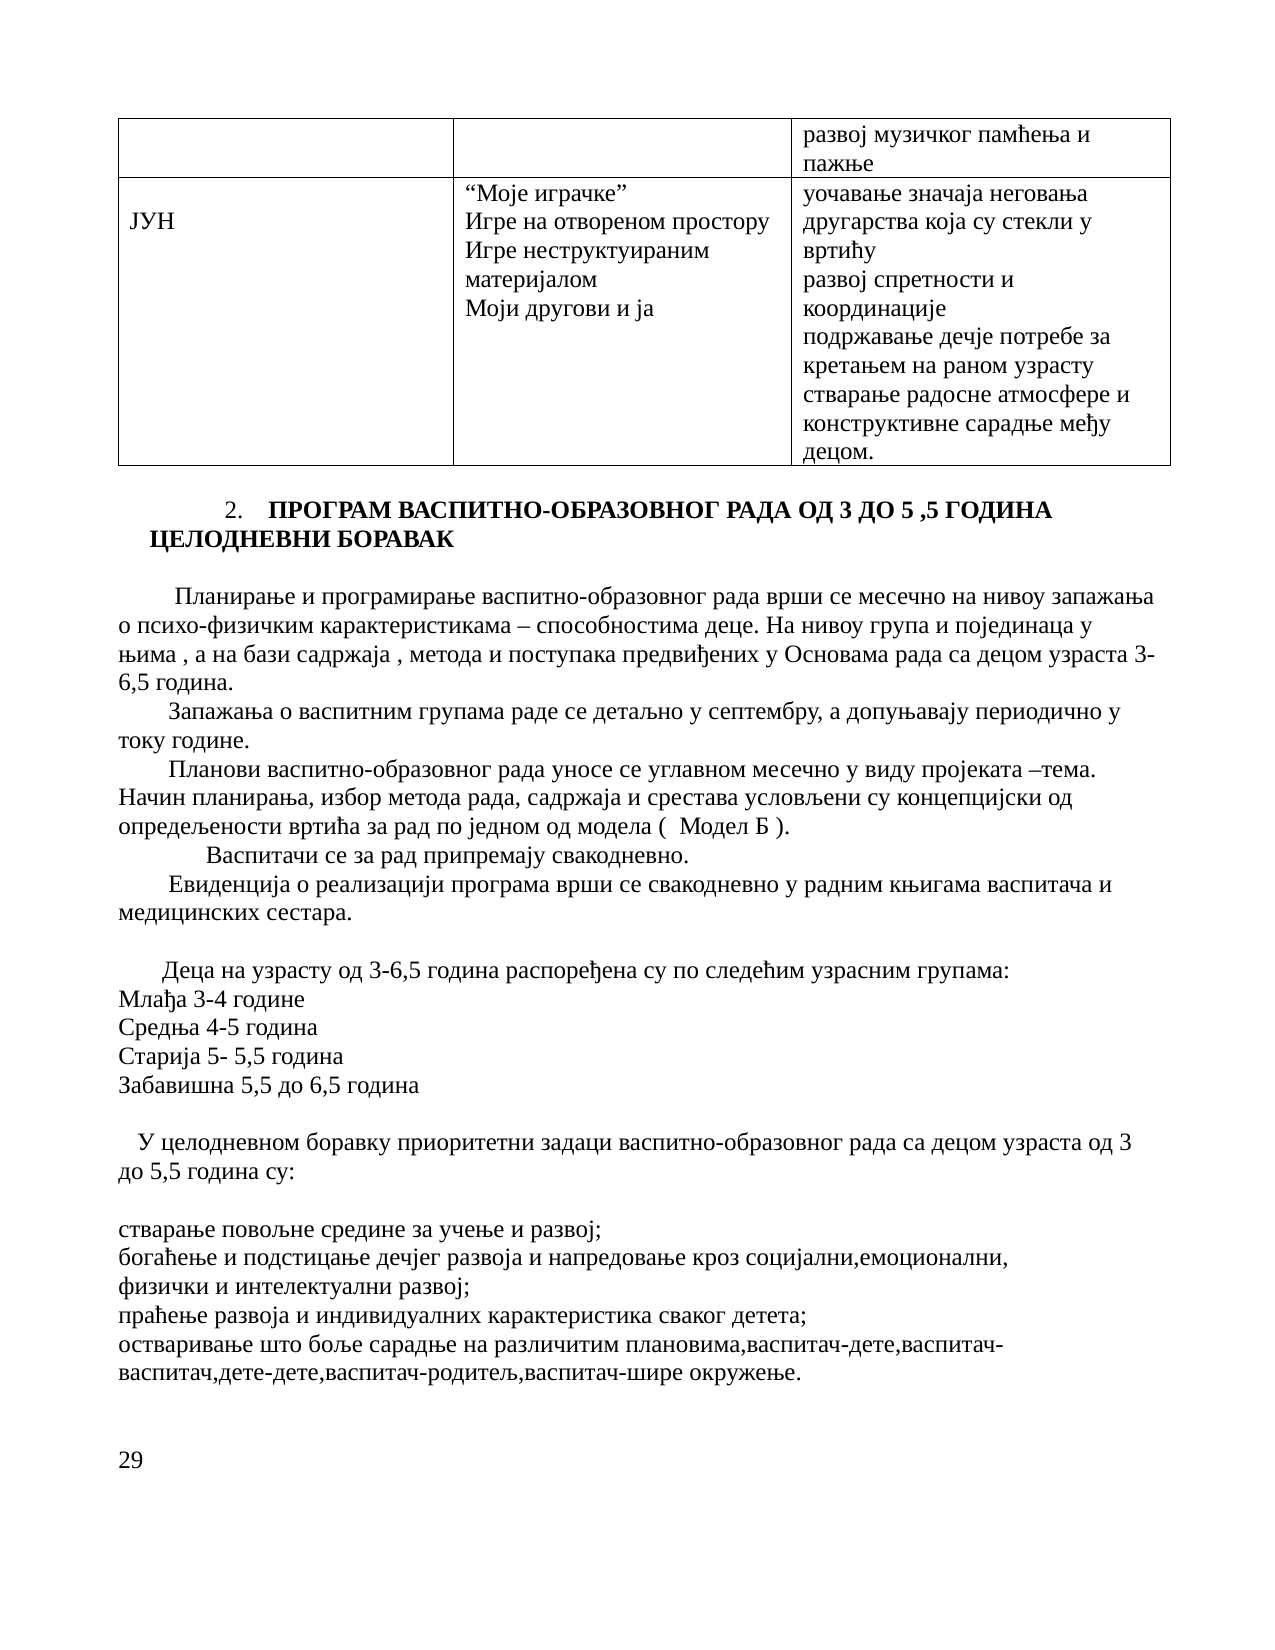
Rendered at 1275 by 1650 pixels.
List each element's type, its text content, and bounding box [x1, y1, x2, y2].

text Деца на узрасту од 3-6,5 година распоређена су по следећим узрасним групама: [118, 955, 1157, 984]
text Евиденција о реализацији програма врши се свакодневно у радним књигама васпитача и медицинских сестара. [118, 869, 1157, 926]
text богаћење и подстицање дечјег развоја и напредовање кроз социјални,емоционални, [118, 1242, 1157, 1271]
text У целодневном боравку приоритетни задаци васпитно-образовног рада са децом узраста од 3 до 5,5 година су: [118, 1127, 1157, 1185]
table_cell уочавање значаја неговања другарства која су стекли у вртићу развој спретности и координације подржавање дечје потребе за кретањем на раном узрасту стварање радосне атмосфере и конструктивне сарадње међу децом. [792, 178, 1170, 465]
text Средња 4-5 година [118, 1012, 1157, 1041]
text ЦЕЛОДНЕВНИ БОРАВАК [118, 524, 1157, 552]
text стварање повољне средине за учење и развој; [118, 1214, 1157, 1242]
text физички и интелектуални развој; [118, 1271, 1157, 1300]
text праћење развоја и индивидуалних карактеристика сваког детета; [118, 1300, 1157, 1329]
text Васпитачи се за рад припремају свакодневно. [118, 840, 1157, 869]
table_cell [119, 119, 453, 177]
text остваривање што боље сарадње на различитим плановима,васпитач-дете,васпитач-васпитач,дете-дете,васпитач-родитељ,васпитач-шире окружење. [118, 1329, 1157, 1386]
text Млађа 3-4 године [118, 984, 1157, 1012]
text Планови васпитно-образовног рада уносе се углавном месечно у виду пројеката –тема. Начин планирања, избор метода рада, садржаја и срестава условљени су концепцијски од опредељености вртића за рад по једном од модела ( Модел Б ). [118, 754, 1157, 840]
table_cell развој музичког памћења и пажње [792, 119, 1170, 177]
table_cell ЈУН [119, 178, 453, 465]
table_cell “Моје играчке” Игре на отвореном простору Игре неструктуираним материјалом Моји другови и ја [454, 178, 791, 465]
text Запажања о васпитним групама раде се детаљно у септембру, а допуњавају периодично у току године. [118, 696, 1157, 754]
text 2. ПРОГРАМ ВАСПИТНО-ОБРАЗОВНОГ РАДА ОД 3 ДО 5 ,5 ГОДИНА [118, 495, 1157, 524]
text Планирање и програмирање васпитно-образовног рада врши се месечно на нивоу запажања о психо-физичким карактеристикама – способностима деце. На нивоу група и појединаца у њима , а на бази садржаја , метода и поступака предвиђених у Основама рада са децом узраста 3-6,5 година. [118, 581, 1157, 696]
text Старија 5- 5,5 година [118, 1041, 1157, 1070]
text Забавишна 5,5 до 6,5 година [118, 1070, 1157, 1099]
table_cell [454, 119, 791, 177]
